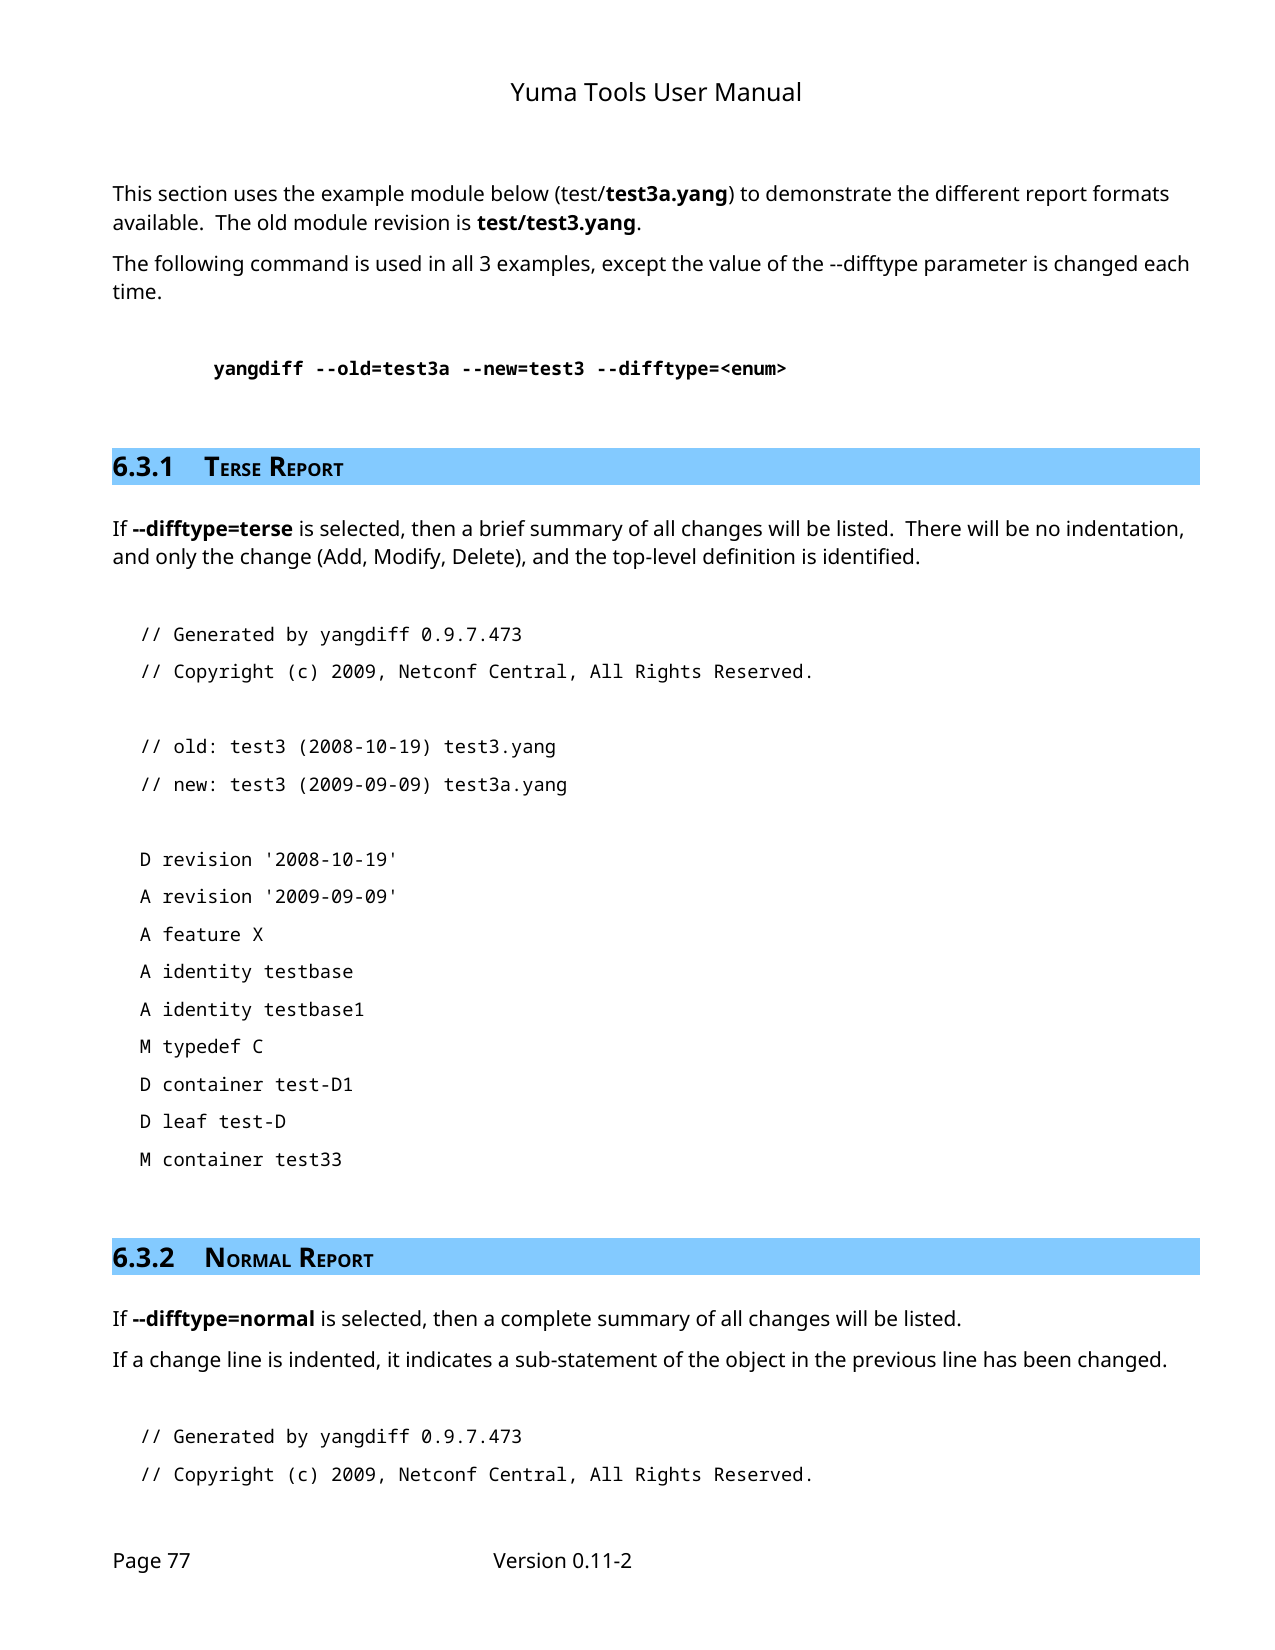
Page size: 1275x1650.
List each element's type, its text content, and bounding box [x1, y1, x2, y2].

text A identity testbase1 [139, 996, 1200, 1021]
text A feature X [139, 921, 1200, 946]
text M typedef C [139, 1033, 1200, 1059]
text M container test33 [139, 1146, 1200, 1171]
text If a change line is indented, it indicates a sub-statement of the object in the previous line has been changed. [112, 1345, 1200, 1373]
text This section uses the example module below (test/test3a.yang) to demonstrate the different report formats available. The old module revision is test/test3.yang. [112, 179, 1200, 236]
text D revision '2008-10-19' [139, 846, 1200, 871]
text D container test-D1 [139, 1071, 1200, 1096]
text // new: test3 (2009-09-09) test3a.yang [139, 771, 1200, 796]
text yangdiff --old=test3a --new=test3 --difftype=<enum> [139, 356, 1200, 381]
text A identity testbase [139, 958, 1200, 984]
text // Generated by yangdiff 0.9.7.473 [139, 1423, 1200, 1449]
text If --difftype=normal is selected, then a complete summary of all changes will be listed. [112, 1304, 1200, 1332]
text // Copyright (c) 2009, Netconf Central, All Rights Reserved. [139, 1461, 1200, 1486]
text // old: test3 (2008-10-19) test3.yang [139, 733, 1200, 759]
text // Generated by yangdiff 0.9.7.473 [139, 621, 1200, 646]
text // Copyright (c) 2009, Netconf Central, All Rights Reserved. [139, 658, 1200, 684]
subtitle Terse Report [112, 448, 1200, 485]
text The following command is used in all 3 examples, except the value of the --difftype parameter is changed each time. [112, 249, 1200, 306]
text If --difftype=terse is selected, then a brief summary of all changes will be listed. There will be no indentation, and only the change (Add, Modify, Delete), and the top-level definition is identified. [112, 514, 1200, 571]
text D leaf test-D [139, 1108, 1200, 1134]
subtitle Normal Report [112, 1238, 1200, 1275]
text A revision '2009-09-09' [139, 883, 1200, 909]
